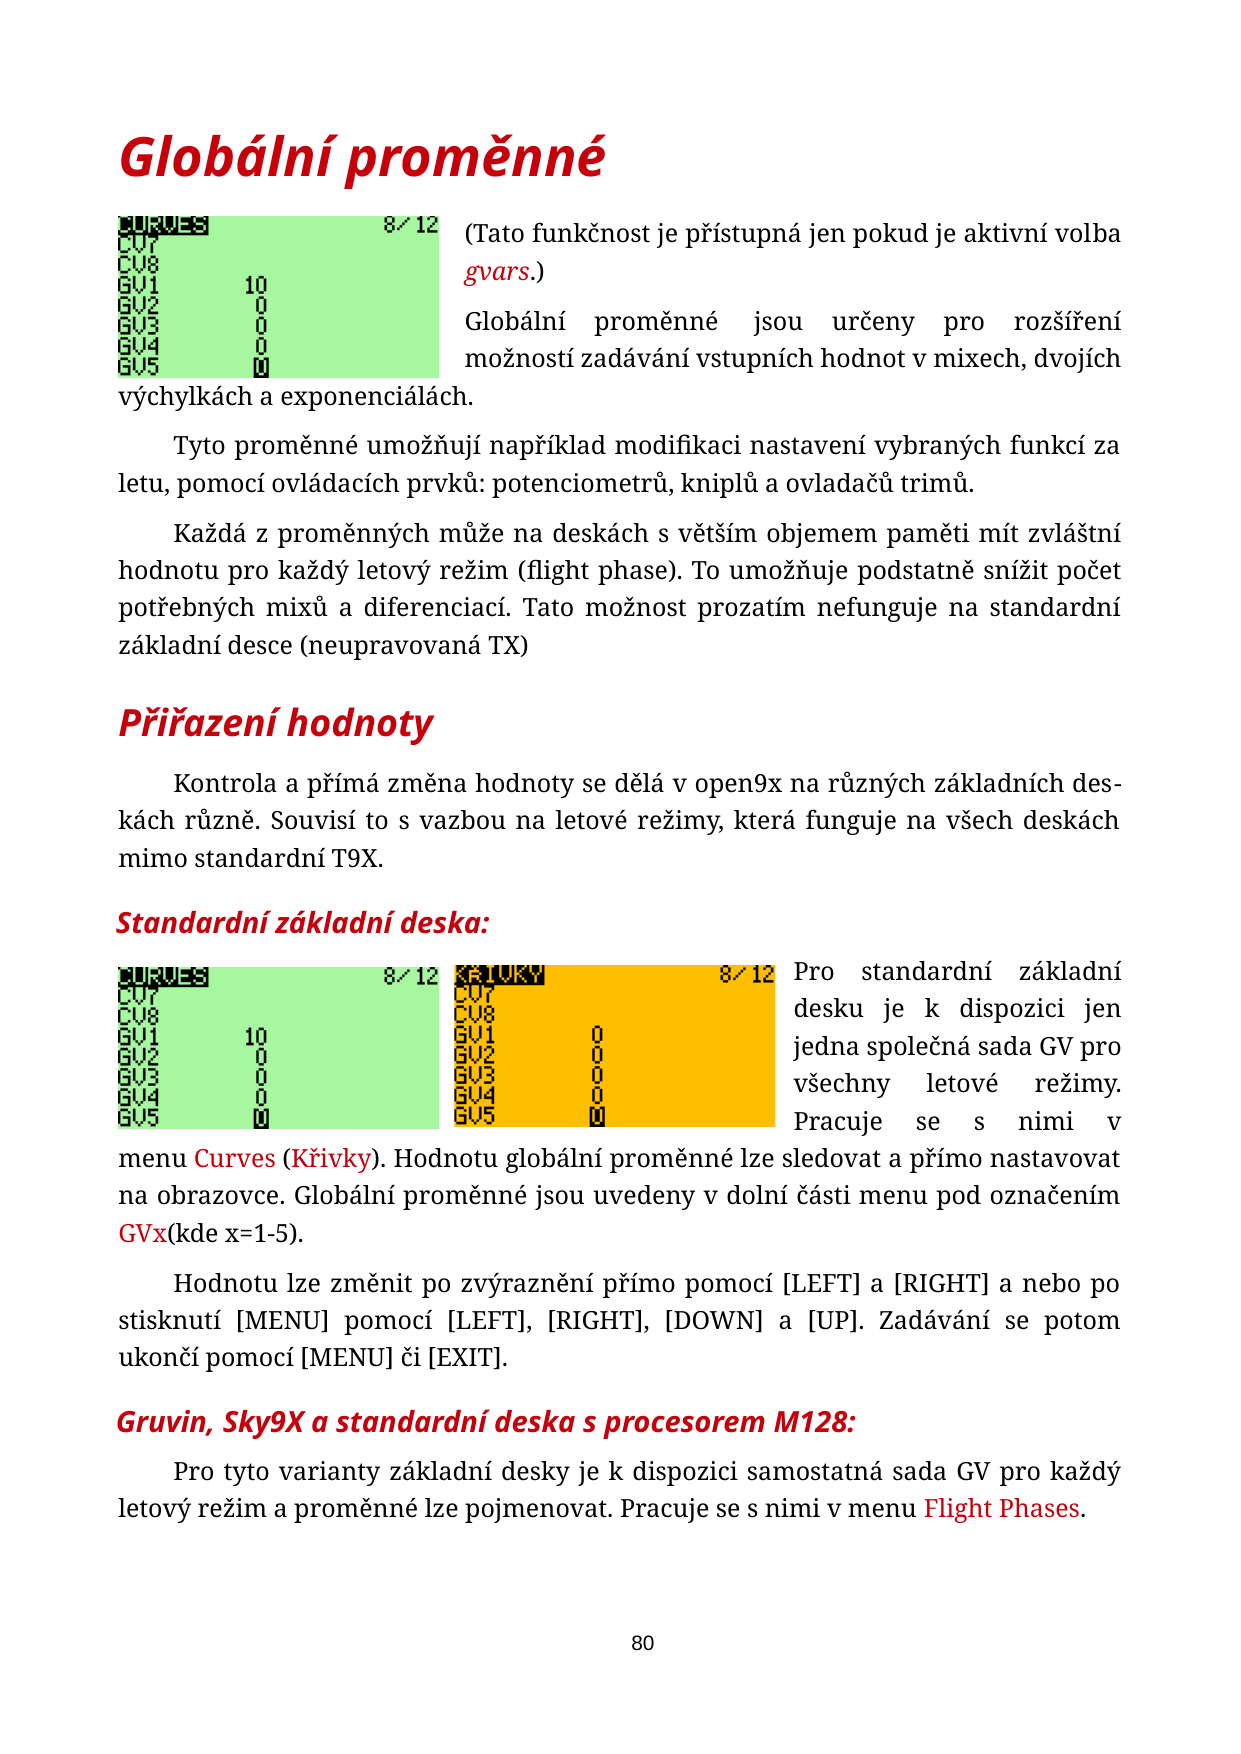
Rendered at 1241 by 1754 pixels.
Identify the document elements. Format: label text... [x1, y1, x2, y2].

subtitle Globální proměnné [118, 118, 1122, 192]
picture [454, 965, 776, 1127]
text Tyto proměnné umožňují například modifikaci nastavení vybraných funkcí za letu, po­mocí ovládacích prvků: potenciometrů, kniplů a ovladačů trimů. [118, 428, 1122, 499]
picture [118, 967, 440, 1129]
subtitle Přiřazení hodnoty [118, 696, 1122, 747]
text Pro standardní základní des­ku je k dispozici jen jedna společná sada GV pro všech­ny letové režimy. Pracuje se s nimi v menu Curves (Křivky). Hodnotu globální proměnné lze sledovat a přímo nastavovat na obrazovce. Globální proměnné jsou uvedeny v dolní části menu pod označením GVx(kde x=1-5). [118, 953, 1122, 1249]
picture [118, 216, 440, 378]
text Kontrola a přímá změna hodnoty se dělá v open9x na různých základních des­kách různě. Souvisí to s vazbou na letové režimy, která funguje na všech deskách mimo standardní T9X. [118, 766, 1122, 874]
text Globální proměnné jsou určeny pro rozšíření možností za­dávání vstupních hodnot v mixech, dvojích výchylkách a exponenciálách. [118, 303, 1122, 412]
subtitle Standardní základní deska: [116, 902, 1122, 942]
text Každá z proměnných může na deskách s větším objemem paměti mít zvláštní hodnotu pro každý letový režim (flight phase). To umožňuje podstatně snížit počet potřebných mixů a diferenciací. Tato možnost prozatím nefunguje na standardní základní desce (neupravovaná TX) [118, 515, 1122, 662]
text Hodnotu lze změnit po zvýraznění přímo pomocí [LEFT] a [RIGHT] a nebo po stisknutí [MENU] pomocí [LEFT], [RIGHT], [DOWN] a [UP]. Zadávání se potom ukončí pomocí [MENU] či [EXIT]. [118, 1265, 1122, 1374]
subtitle Gruvin, Sky9X a standardní deska s procesorem M128: [116, 1402, 1122, 1441]
text (Tato funkčnost je přístupná jen pokud je aktivní vol­ba gvars.) [440, 216, 1122, 287]
text Pro tyto varianty základní desky je k dispozici samostatná sada GV pro každý letový režim a proměnné lze pojmenovat. Pracuje se s nimi v menu Flight Phases. [118, 1453, 1122, 1524]
